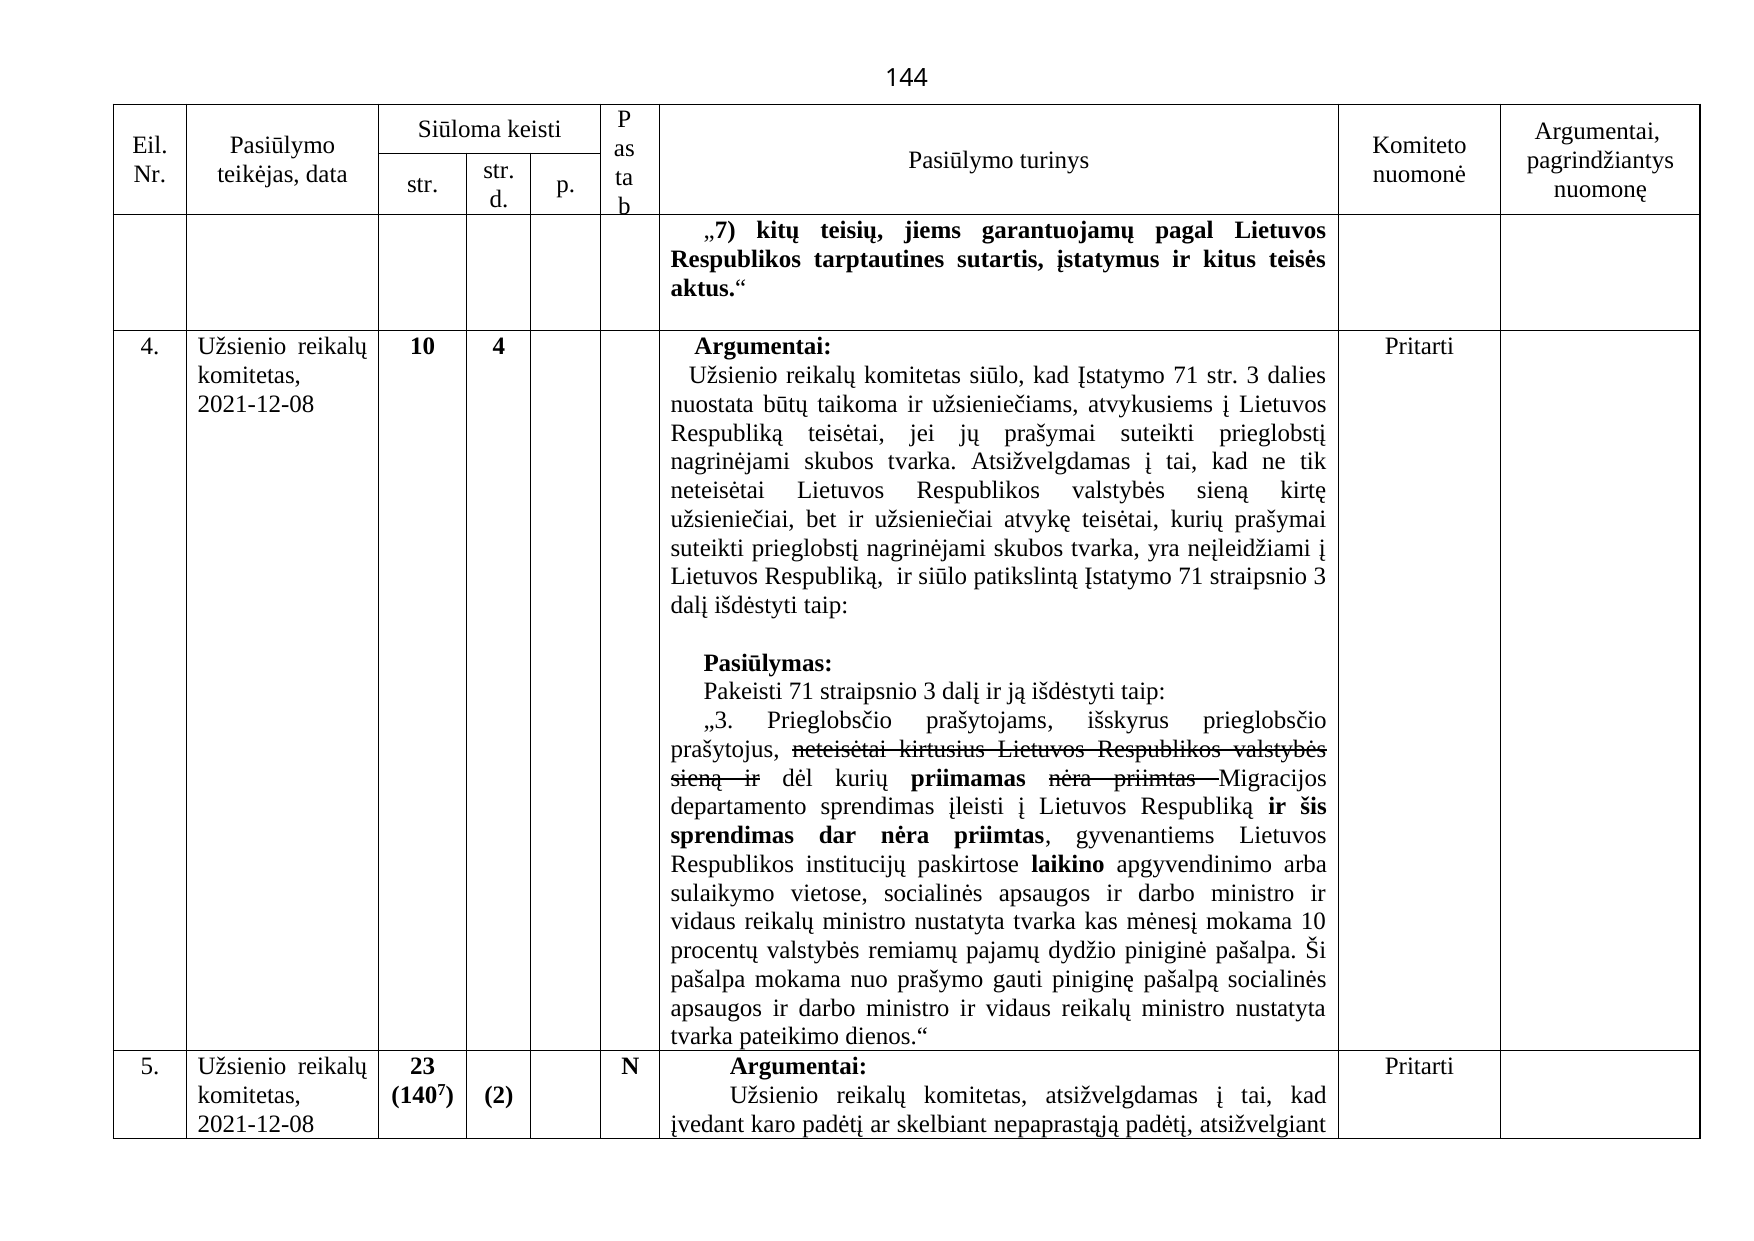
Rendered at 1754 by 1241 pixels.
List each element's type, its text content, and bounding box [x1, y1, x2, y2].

table_cell 4. [114, 331, 186, 1050]
table_cell str. [379, 154, 466, 214]
table_cell [1501, 1051, 1699, 1137]
table_cell [601, 215, 659, 330]
table_cell Argumentai: Užsienio reikalų komitetas, atsižvelgdamas į tai, kad įvedant karo padėtį ar skelbiant nepaprastąją padėtį, atsižvelgiant [660, 1051, 1338, 1137]
table_cell [531, 1051, 600, 1137]
table_cell [379, 215, 466, 330]
table_header Pasiūlymo teikėjas, data [187, 105, 378, 214]
table_cell [531, 215, 600, 330]
table_cell [601, 331, 659, 1050]
table_cell 10 [379, 331, 466, 1050]
table_cell [467, 215, 530, 330]
table_header Komiteto nuomonė [1339, 105, 1500, 214]
table_cell [531, 331, 600, 1050]
table_header Argumentai, pagrindžiantys nuomonę [1501, 105, 1699, 214]
table_cell Pritarti [1339, 331, 1500, 1050]
table_cell str. d. [467, 154, 530, 214]
table_header Eil. Nr. [114, 105, 186, 214]
table_header Siūloma keisti [379, 105, 600, 153]
table_cell „7) kitų teisių, jiems garantuojamų pagal Lietuvos Respublikos tarptautines sutartis, įstatymus ir kitus teisės aktus.“ [660, 215, 1338, 330]
table_cell Pritarti [1339, 1051, 1500, 1137]
table_cell p. [531, 154, 600, 214]
table_header Pasiūlymo turinys [660, 105, 1338, 214]
table_header Pastabos [601, 105, 659, 214]
table_cell 23 (1407) [379, 1051, 466, 1137]
table_cell [1339, 215, 1500, 330]
table_cell N [601, 1051, 659, 1137]
table_cell (2) [467, 1051, 530, 1137]
table_cell Argumentai: Užsienio reikalų komitetas siūlo, kad Įstatymo 71 str. 3 dalies nuostata būtų taikoma ir užsieniečiams, atvykusiems į Lietuvos Respubliką teisėtai, jei jų prašymai suteikti prieglobstį nagrinėjami skubos tvarka. Atsižvelgdamas į tai, kad ne tik neteisėtai Lietuvos Respublikos valstybės sieną kirtę užsieniečiai, bet ir užsieniečiai atvykę teisėtai, kurių prašymai suteikti prieglobstį nagrinėjami skubos tvarka, yra neįleidžiami į Lietuvos Respubliką, ir siūlo patikslintą Įstatymo 71 straipsnio 3 dalį išdėstyti taip: Pasiūlymas: Pakeisti 71 straipsnio 3 dalį ir ją išdėstyti taip: „3. Prieglobsčio prašytojams, išskyrus prieglobsčio prašytojus, neteisėtai kirtusius Lietuvos Respublikos valstybės sieną ir dėl kurių priimamas nėra priimtas Migracijos departamento sprendimas įleisti į Lietuvos Respubliką ir šis sprendimas dar nėra priimtas, gyvenantiems Lietuvos Respublikos institucijų paskirtose laikino apgyvendinimo arba sulaikymo vietose, socialinės apsaugos ir darbo ministro ir vidaus reikalų ministro nustatyta tvarka kas mėnesį mokama 10 procentų valstybės remiamų pajamų dydžio piniginė pašalpa. Ši pašalpa mokama nuo prašymo gauti piniginę pašalpą socialinės apsaugos ir darbo ministro ir vidaus reikalų ministro nustatyta tvarka pateikimo dienos.“ [660, 331, 1338, 1050]
table_cell 4 [467, 331, 530, 1050]
table_cell [1501, 331, 1699, 1050]
table_cell [1501, 215, 1699, 330]
table_cell Užsienio reikalų komitetas, 2021-12-08 [187, 1051, 378, 1137]
table_cell [114, 215, 186, 330]
table_cell [187, 215, 378, 330]
table_cell 5. [114, 1051, 186, 1137]
table_cell Užsienio reikalų komitetas, 2021-12-08 [187, 331, 378, 1050]
